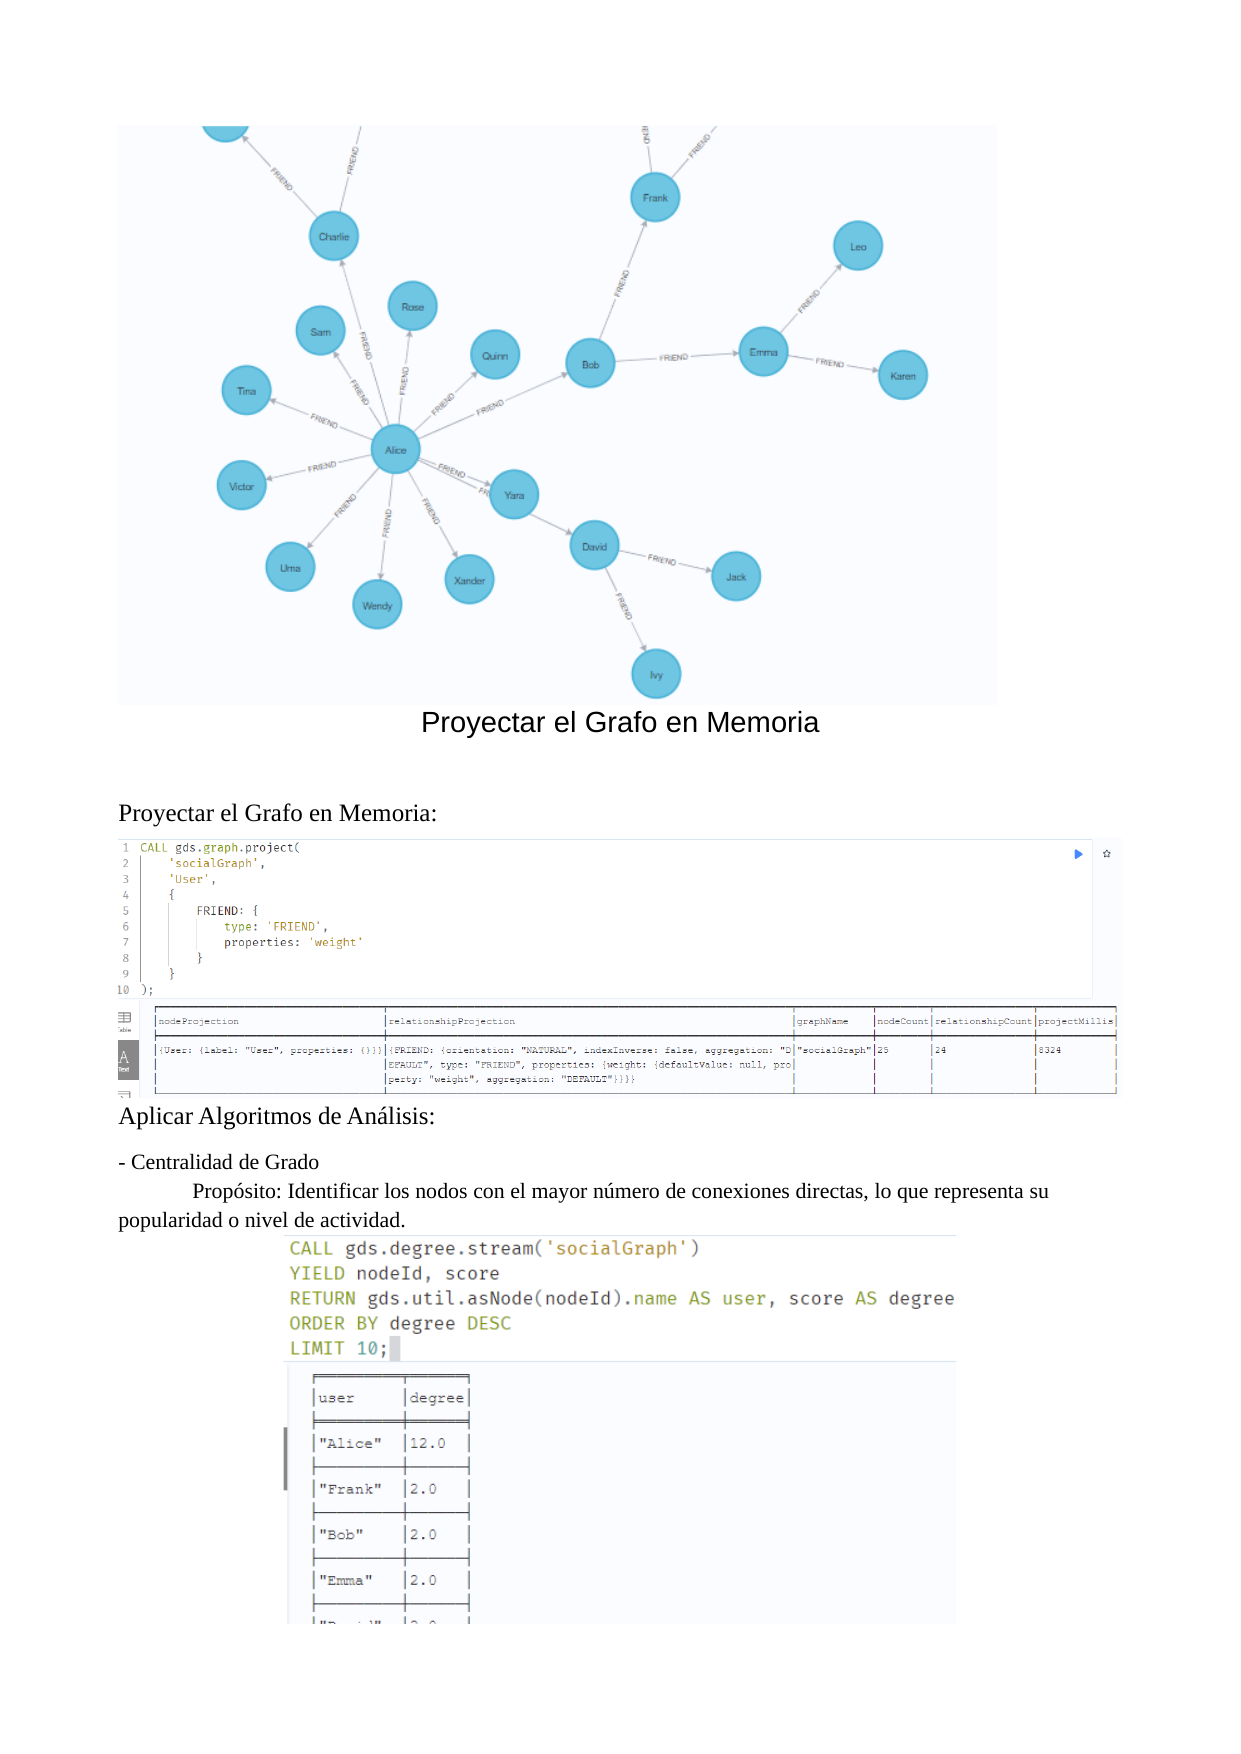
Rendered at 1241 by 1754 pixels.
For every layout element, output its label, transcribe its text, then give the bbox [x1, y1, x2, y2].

picture [118, 125, 998, 705]
picture [118, 838, 1123, 1098]
subtitle Proyectar el Grafo en Memoria [118, 705, 1122, 738]
text - Centralidad de Grado Propósito: Identificar los nodos con el mayor número de conexiones directas, lo que representa su popularidad o nivel de actividad. [118, 1149, 1122, 1232]
text Aplicar Algoritmos de Análisis: [118, 1098, 1122, 1130]
picture [283, 1235, 957, 1624]
text Proyectar el Grafo en Memoria: [118, 798, 1122, 827]
